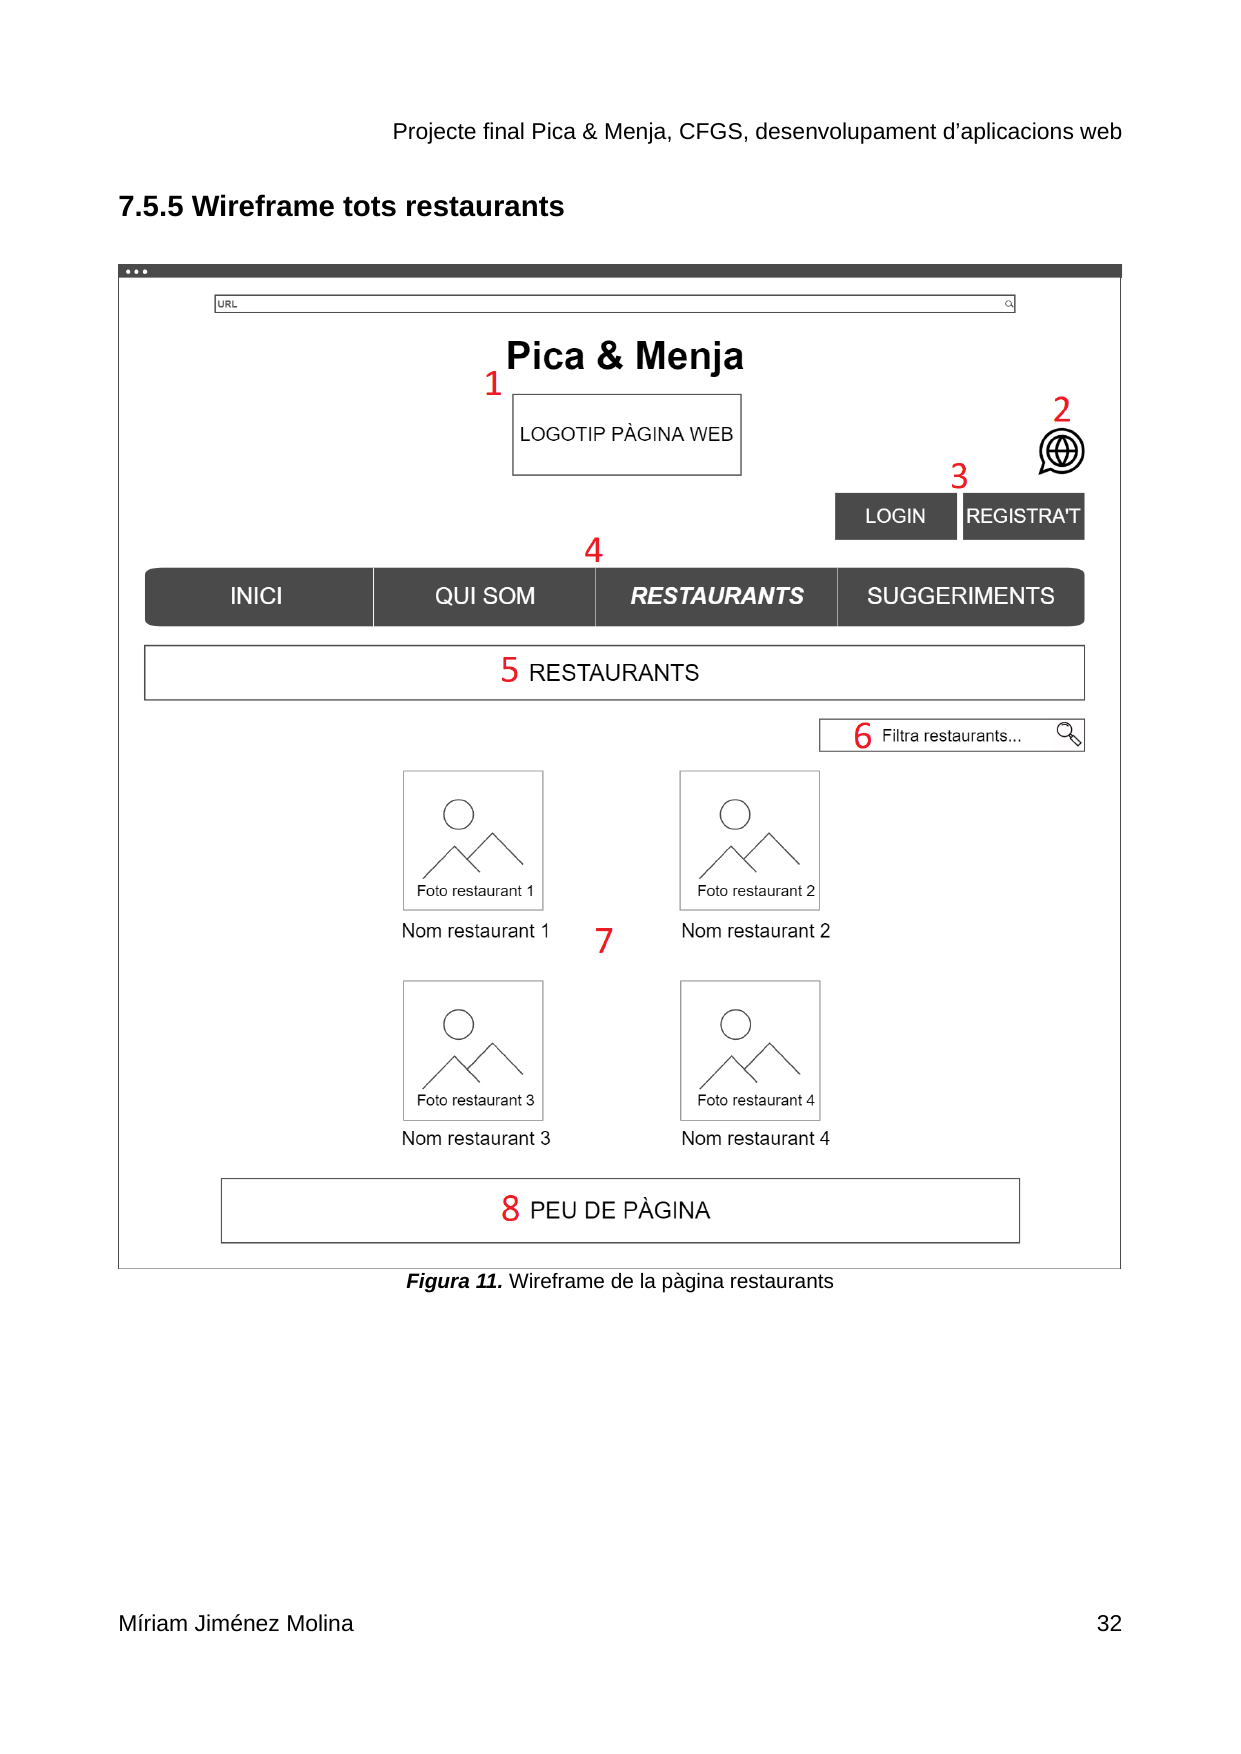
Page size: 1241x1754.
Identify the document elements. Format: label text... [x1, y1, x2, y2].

picture [118, 264, 1123, 1269]
subtitle 7.5.5 Wireframe tots restaurants [118, 188, 1122, 222]
text Figura 11. Wireframe de la pàgina restaurants [118, 1269, 1122, 1293]
